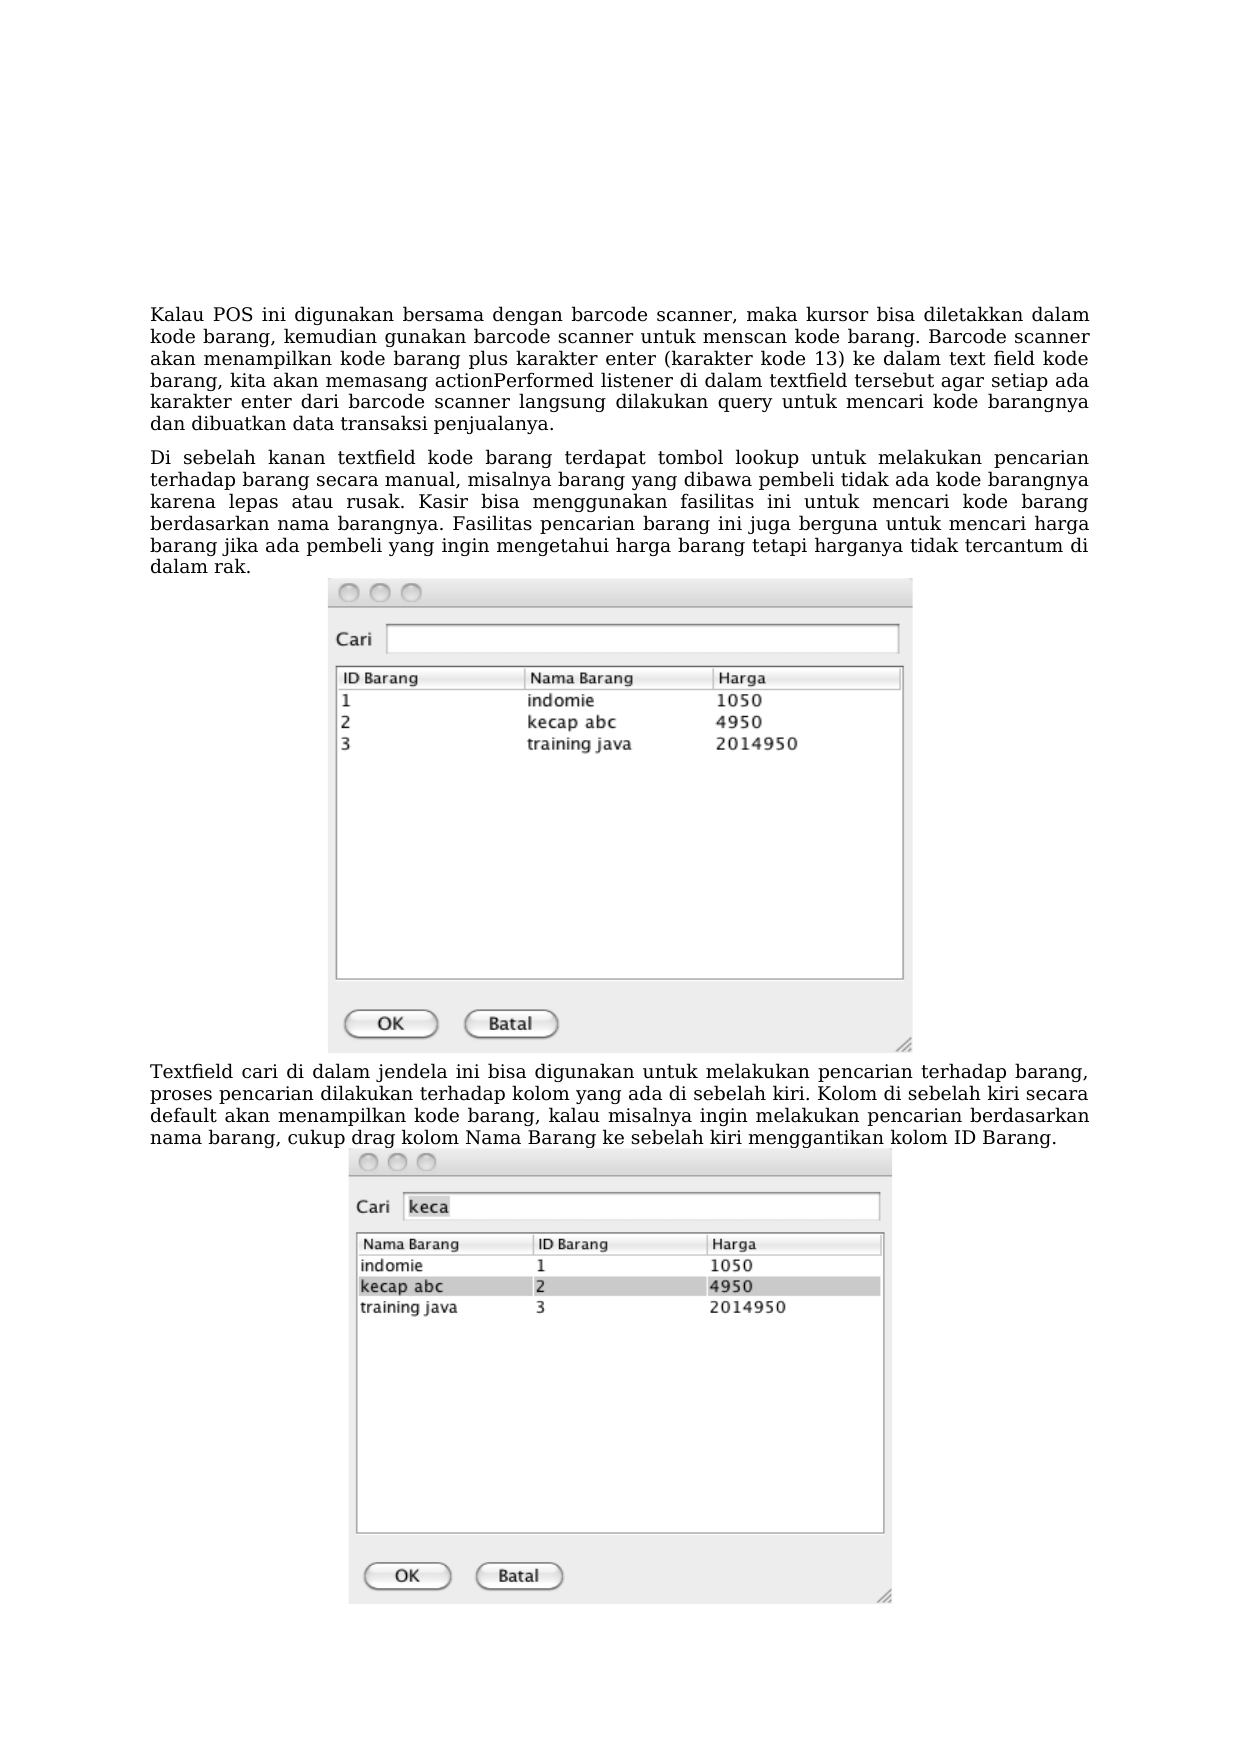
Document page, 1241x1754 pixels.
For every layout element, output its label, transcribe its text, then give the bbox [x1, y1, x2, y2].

text Textfield cari di dalam jendela ini bisa digunakan untuk melakukan pencarian terhadap barang, proses pencarian dilakukan terhadap kolom yang ada di sebelah kiri. Kolom di sebelah kiri secara default akan menampilkan kode barang, kalau misalnya ingin melakukan pencarian berdasarkan nama barang, cukup drag kolom Nama Barang ke sebelah kiri menggantikan kolom ID Barang. [150, 1061, 1091, 1149]
text Kalau POS ini digunakan bersama dengan barcode scanner, maka kursor bisa diletakkan dalam kode barang, kemudian gunakan barcode scanner untuk menscan kode barang. Barcode scanner akan menampilkan kode barang plus karakter enter (karakter kode 13) ke dalam text field kode barang, kita akan memasang actionPerformed listener di dalam textfield tersebut agar setiap ada karakter enter dari barcode scanner langsung dilakukan query untuk mencari kode barangnya dan dibuatkan data transaksi penjualanya. [150, 304, 1091, 435]
picture [348, 1148, 893, 1604]
picture [327, 578, 913, 1053]
text Di sebelah kanan textfield kode barang terdapat tombol lookup untuk melakukan pencarian terhadap barang secara manual, misalnya barang yang dibawa pembeli tidak ada kode barangnya karena lepas atau rusak. Kasir bisa menggunakan fasilitas ini untuk mencari kode barang berdasarkan nama barangnya. Fasilitas pencarian barang ini juga berguna untuk mencari harga barang jika ada pembeli yang ingin mengetahui harga barang tetapi harganya tidak tercantum di dalam rak. [150, 447, 1091, 578]
